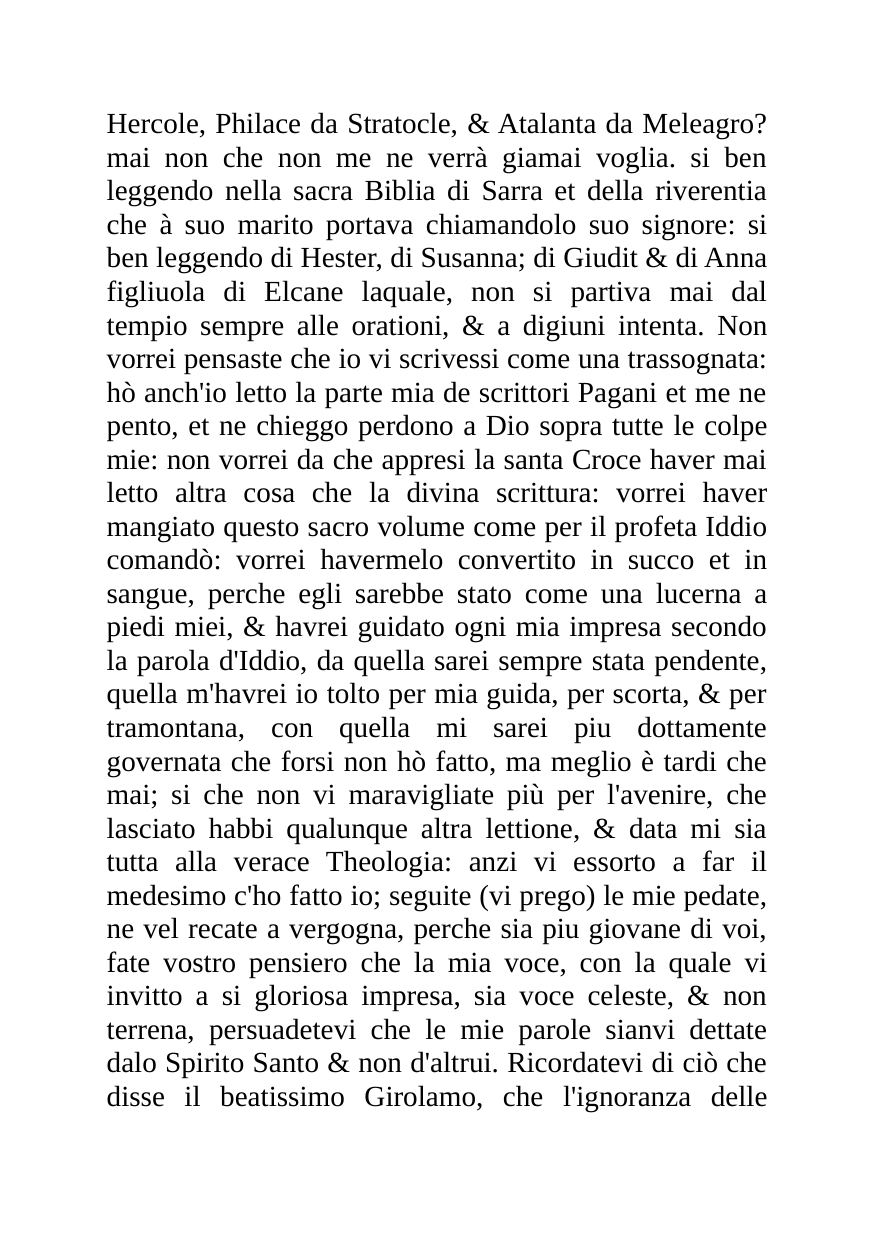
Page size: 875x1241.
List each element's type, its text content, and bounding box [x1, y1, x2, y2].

text Hercole, Philace da Stratocle, & Atalanta da Meleagro? mai non che non me ne verrà giamai voglia. si ben leggendo nella sacra Biblia di Sarra et della riverentia che à suo marito portava chiamandolo suo signore: si ben leggendo di Hester, di Susanna; di Giudit & di Anna figliuola di Elcane laquale, non si partiva mai dal tempio sempre alle orationi, & a digiuni intenta. Non vorrei pensaste che io vi scrivessi come una trassognata: hò anch'io letto la parte mia de scrittori Pagani et me ne pento, et ne chieggo perdono a Dio sopra tutte le colpe mie: non vorrei da che appresi la santa Croce haver mai letto altra cosa che la divina scrittura: vorrei haver mangiato questo sacro volume come per il profeta Iddio comandò: vorrei havermelo convertito in succo et in sangue, perche egli sarebbe stato come una lucerna a piedi miei, & havrei guidato ogni mia impresa secondo la parola d'Iddio, da quella sarei sempre stata pendente, quella m'havrei io tolto per mia guida, per scorta, & per tramontana, con quella mi sarei piu dottamente governata che forsi non hò fatto, ma meglio è tardi che mai; si che non vi maravigliate più per l'avenire, che lasciato habbi qualunque altra lettione, & data mi sia tutta alla verace Theologia: anzi vi essorto a far il medesimo c'ho fatto io; seguite (vi prego) le mie pedate, ne vel recate a vergogna, perche sia piu giovane di voi, fate vostro pensiero che la mia voce, con la quale vi invitto a si gloriosa impresa, sia voce celeste, & non terrena, persuadetevi che le mie parole sianvi dettate dalo Spirito Santo & non d'altrui. Ricordatevi di ciò che disse il beatissimo Girolamo, che l'ignoranza delle [106, 106, 768, 1113]
